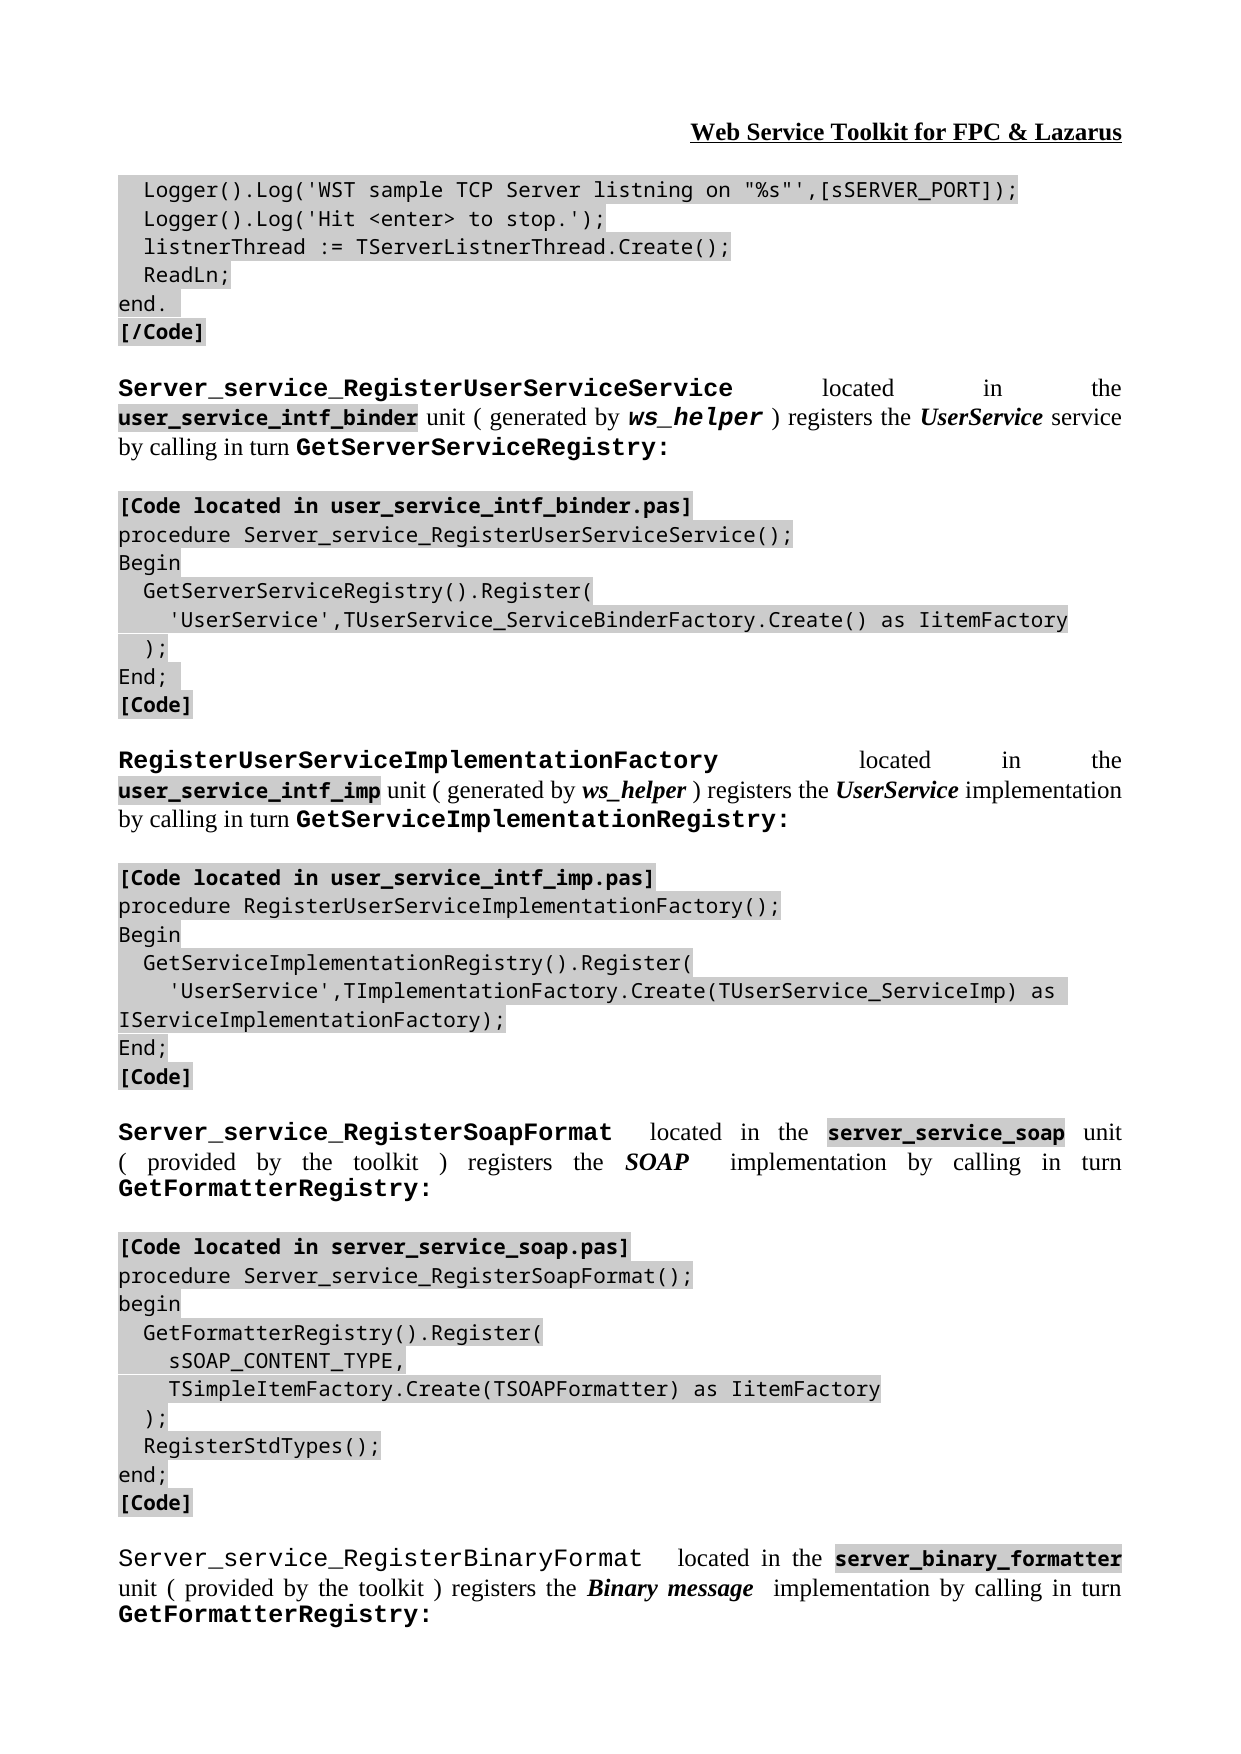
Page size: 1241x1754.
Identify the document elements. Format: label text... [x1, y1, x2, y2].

text end. [118, 289, 1122, 317]
text GetServerServiceRegistry().Register( [118, 577, 1122, 605]
text Server_service_RegisterBinaryFormat located in the server_binary_formatter unit ( provided by the toolkit ) registers the Binary message implementation by calling in turn GetFormatterRegistry: [118, 1544, 1122, 1630]
text begin [118, 1289, 1122, 1318]
text ); [118, 1403, 1122, 1431]
text Server_service_RegisterUserServiceService located in the user_service_intf_binder unit ( generated by ws_helper ) registers the UserService service by calling in turn GetServerServiceRegistry: [118, 374, 1122, 463]
text 'UserService',TImplementationFactory.Create(TUserService_ServiceImp) as IServiceImplementationFactory); [118, 977, 1122, 1033]
text [/Code] [118, 317, 1122, 346]
text procedure Server_service_RegisterUserServiceService(); [118, 520, 1122, 548]
text listnerThread := TServerListnerThread.Create(); [118, 232, 1122, 261]
text [Code located in user_service_intf_binder.pas] [118, 491, 1122, 520]
text procedure RegisterUserServiceImplementationFactory(); [118, 891, 1122, 920]
text ReadLn; [118, 261, 1122, 289]
text procedure Server_service_RegisterSoapFormat(); [118, 1261, 1122, 1289]
text Begin [118, 548, 1122, 577]
text 'UserService',TUserService_ServiceBinderFactory.Create() as IitemFactory [118, 605, 1122, 633]
text End; [118, 1033, 1122, 1062]
text [Code located in server_service_soap.pas] [118, 1232, 1122, 1261]
text TSimpleItemFactory.Create(TSOAPFormatter) as IitemFactory [118, 1374, 1122, 1403]
text GetFormatterRegistry().Register( [118, 1318, 1122, 1346]
text Begin [118, 920, 1122, 948]
text ); [118, 633, 1122, 662]
text [Code] [118, 1062, 1122, 1090]
text Logger().Log('WST sample TCP Server listning on "%s"',[sSERVER_PORT]); [118, 175, 1122, 204]
text [Code] [118, 1488, 1122, 1517]
text End; [118, 662, 1122, 690]
text [Code] [118, 690, 1122, 719]
text end; [118, 1460, 1122, 1488]
text Server_service_RegisterSoapFormat located in the server_service_soap unit ( provided by the toolkit ) registers the SOAP implementation by calling in turn GetFormatterRegistry: [118, 1118, 1122, 1204]
text RegisterStdTypes(); [118, 1431, 1122, 1460]
text sSOAP_CONTENT_TYPE, [118, 1346, 1122, 1374]
text GetServiceImplementationRegistry().Register( [118, 948, 1122, 977]
text [Code located in user_service_intf_imp.pas] [118, 863, 1122, 891]
text Logger().Log('Hit <enter> to stop.'); [118, 204, 1122, 232]
text RegisterUserServiceImplementationFactory located in the user_service_intf_imp unit ( generated by ws_helper ) registers the UserService implementation by calling in turn GetServiceImplementationRegistry: [118, 747, 1122, 834]
